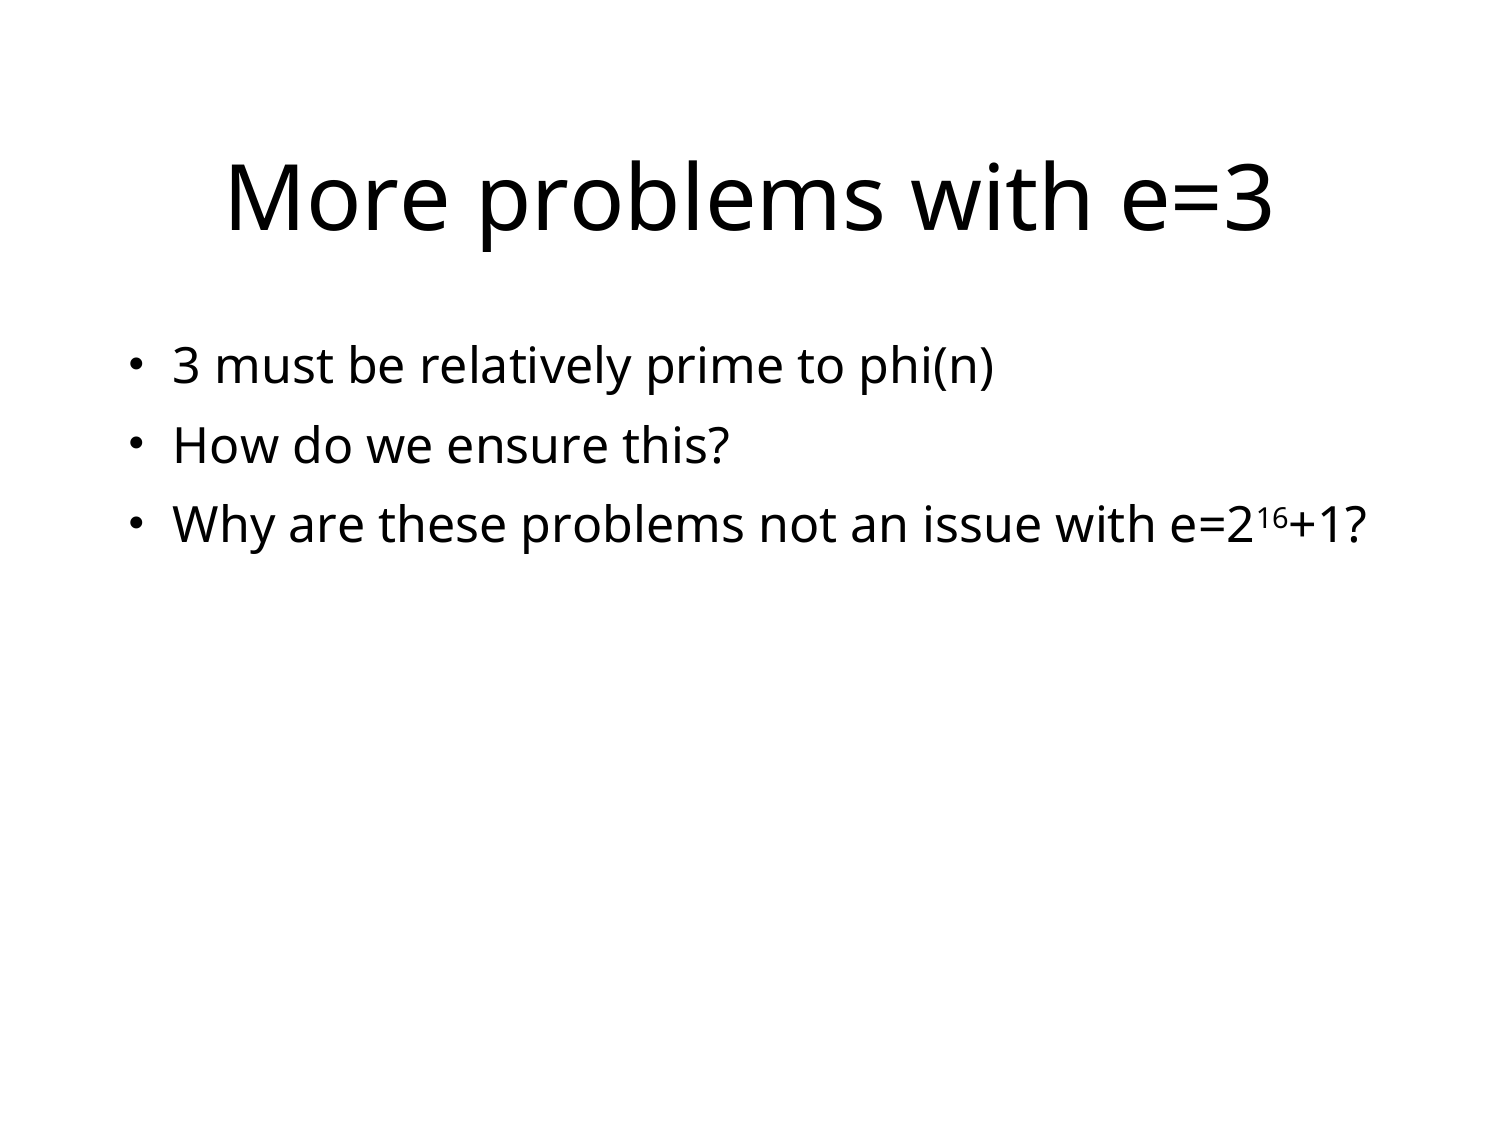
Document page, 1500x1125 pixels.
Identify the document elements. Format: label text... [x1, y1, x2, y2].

list 3 must be relatively prime to phi(n) How do we ensure this? Why are these problems not an issue with e=216+1? [112, 324, 1388, 1000]
title More problems with e=3 [112, 99, 1388, 288]
